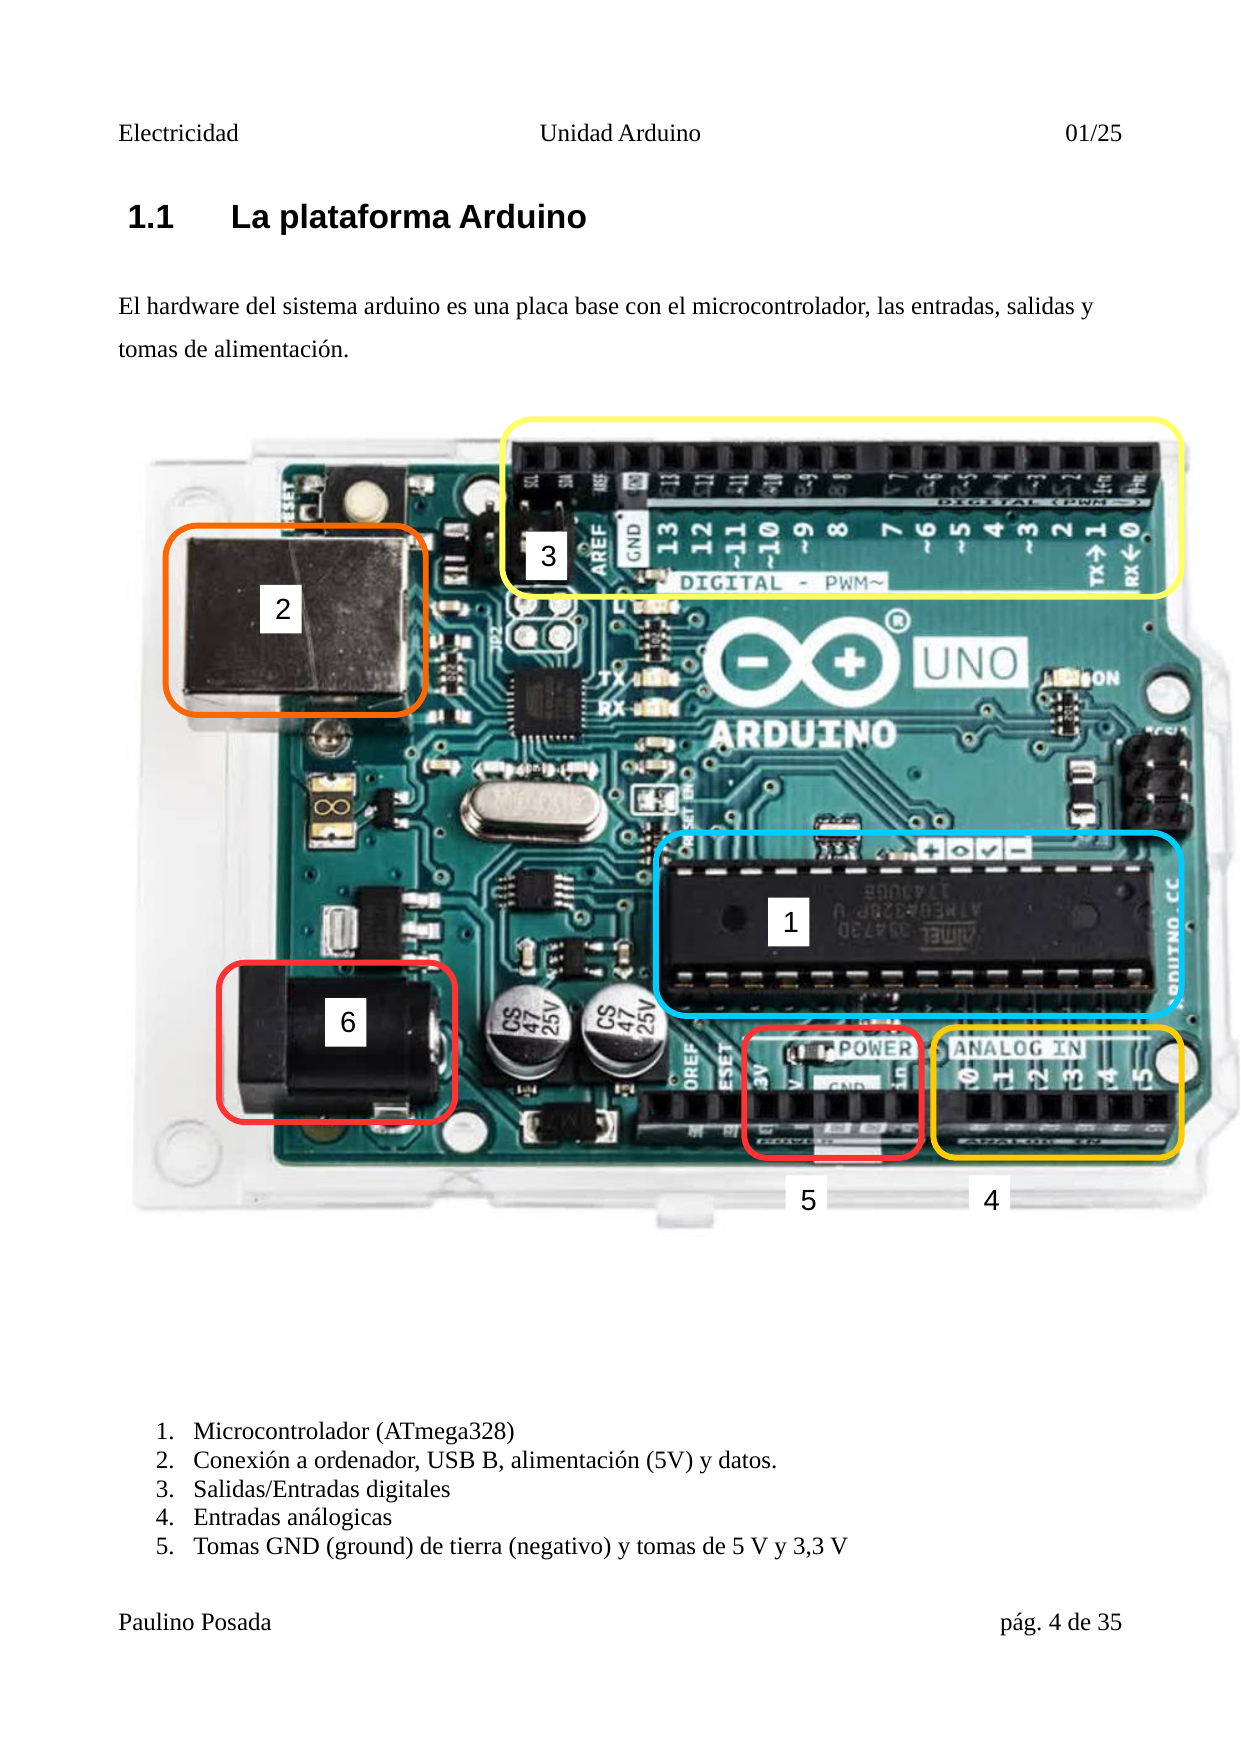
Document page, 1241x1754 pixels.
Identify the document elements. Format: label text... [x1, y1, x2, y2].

list Tomas GND (ground) de tierra (negativo) y tomas de 5 V y 3,3 V [156, 1531, 1122, 1560]
text El hardware del sistema arduino es una placa base con el microcontrolador, las entradas, salidas y tomas de alimentación. [118, 291, 1122, 363]
list Conexión a ordenador, USB B, alimentación (5V) y datos. [156, 1445, 1122, 1474]
subtitle La plataforma Arduino [118, 197, 1122, 236]
list Entradas análogicas [156, 1502, 1122, 1531]
list Microcontrolador (ATmega328) [156, 1416, 1122, 1445]
picture [117, 391, 1241, 1253]
list Salidas/Entradas digitales [156, 1474, 1122, 1502]
